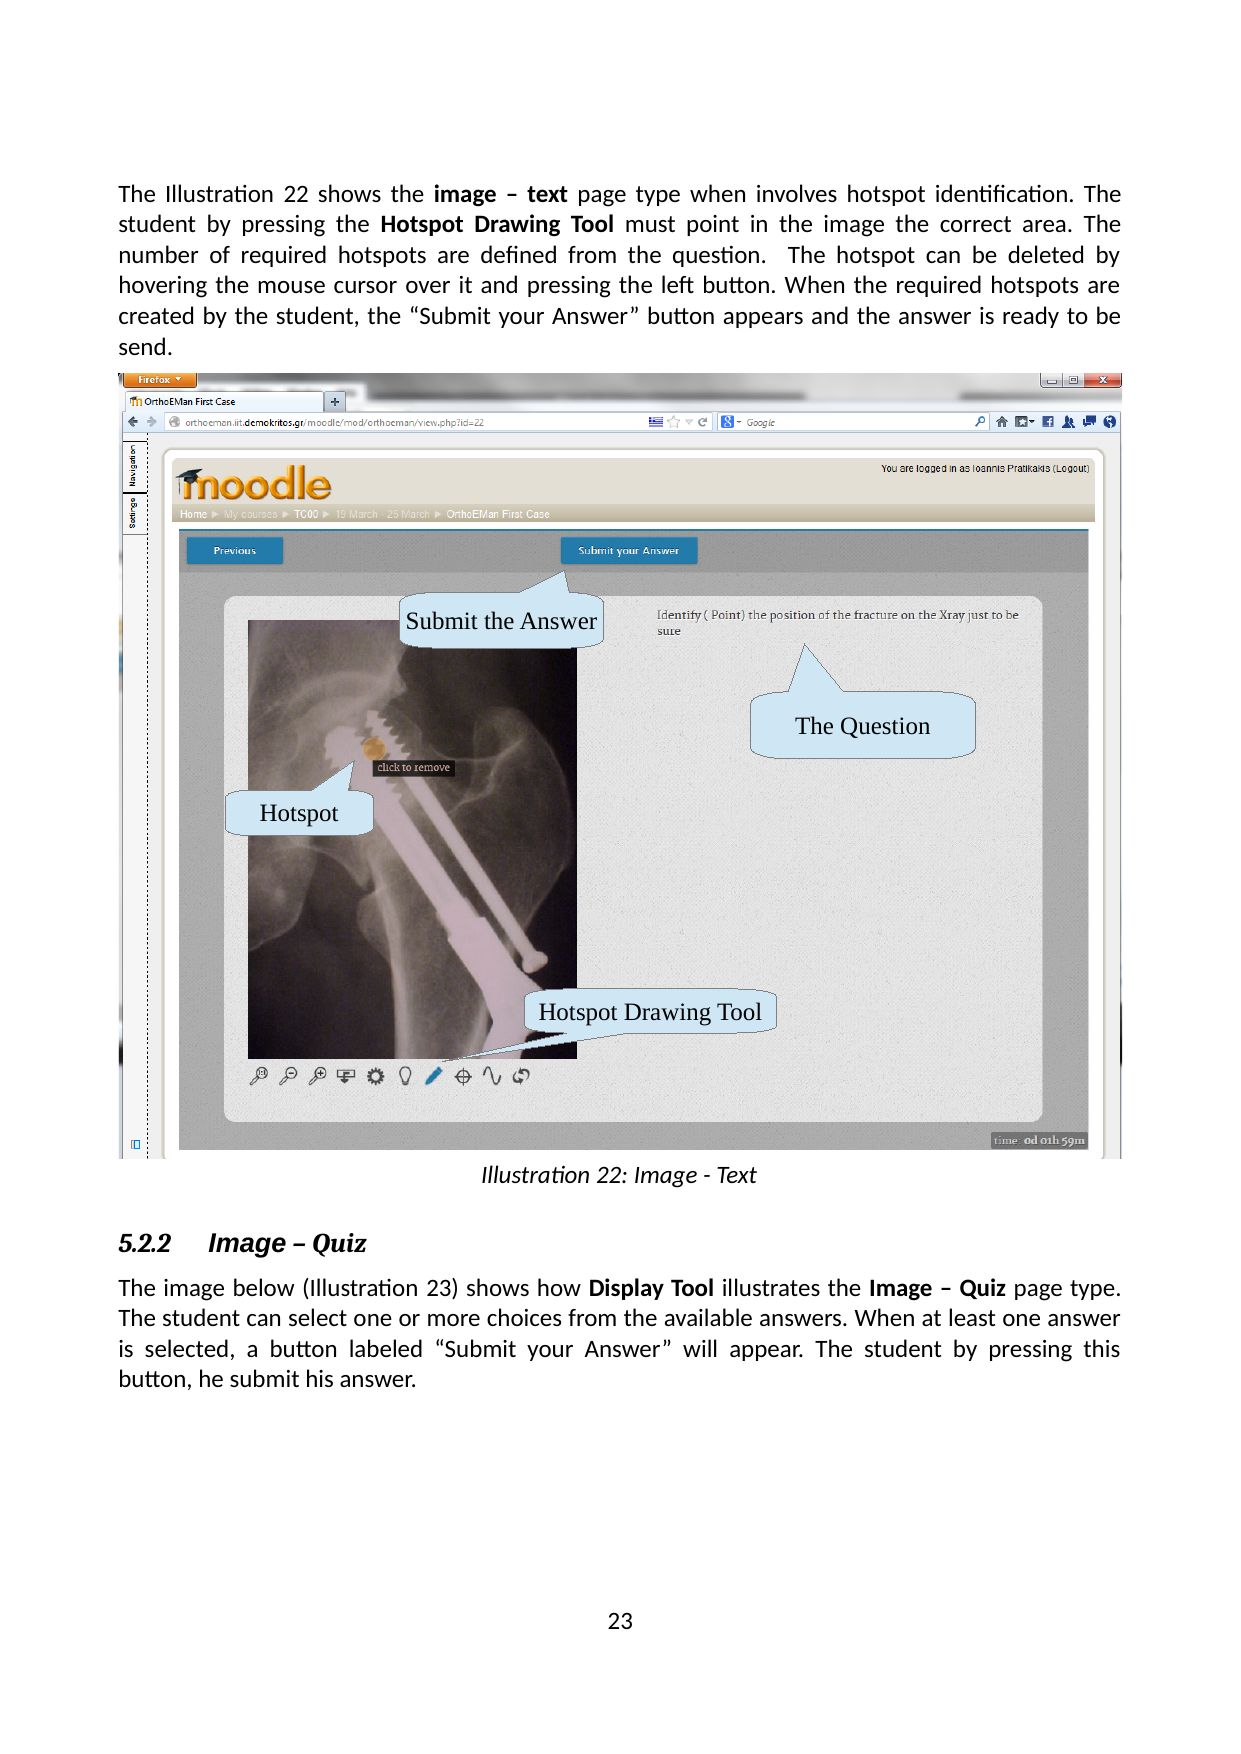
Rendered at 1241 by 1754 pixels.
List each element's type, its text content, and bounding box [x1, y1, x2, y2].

text Illustration 22: Image - Text [118, 1159, 1122, 1189]
subtitle Image – Quiz [118, 1227, 1122, 1259]
text The image below (Illustration 23) shows how Display Tool illustrates the Image – Quiz page type. The student can select one or more choices from the available answers. When at least one answer is selected, a button labeled “Submit your Answer” will appear. The student by pressing this button, he submit his answer. [118, 1272, 1122, 1394]
picture [118, 373, 1123, 1159]
text The Illustration 22 shows the image – text page type when involves hotspot identification. The student by pressing the Hotspot Drawing Tool must point in the image the correct area. The number of required hotspots are defined from the question. The hotspot can be deleted by hovering the mouse cursor over it and pressing the left button. When the required hotspots are created by the student, the “Submit your Answer” button appears and the answer is ready to be send. [118, 178, 1122, 361]
